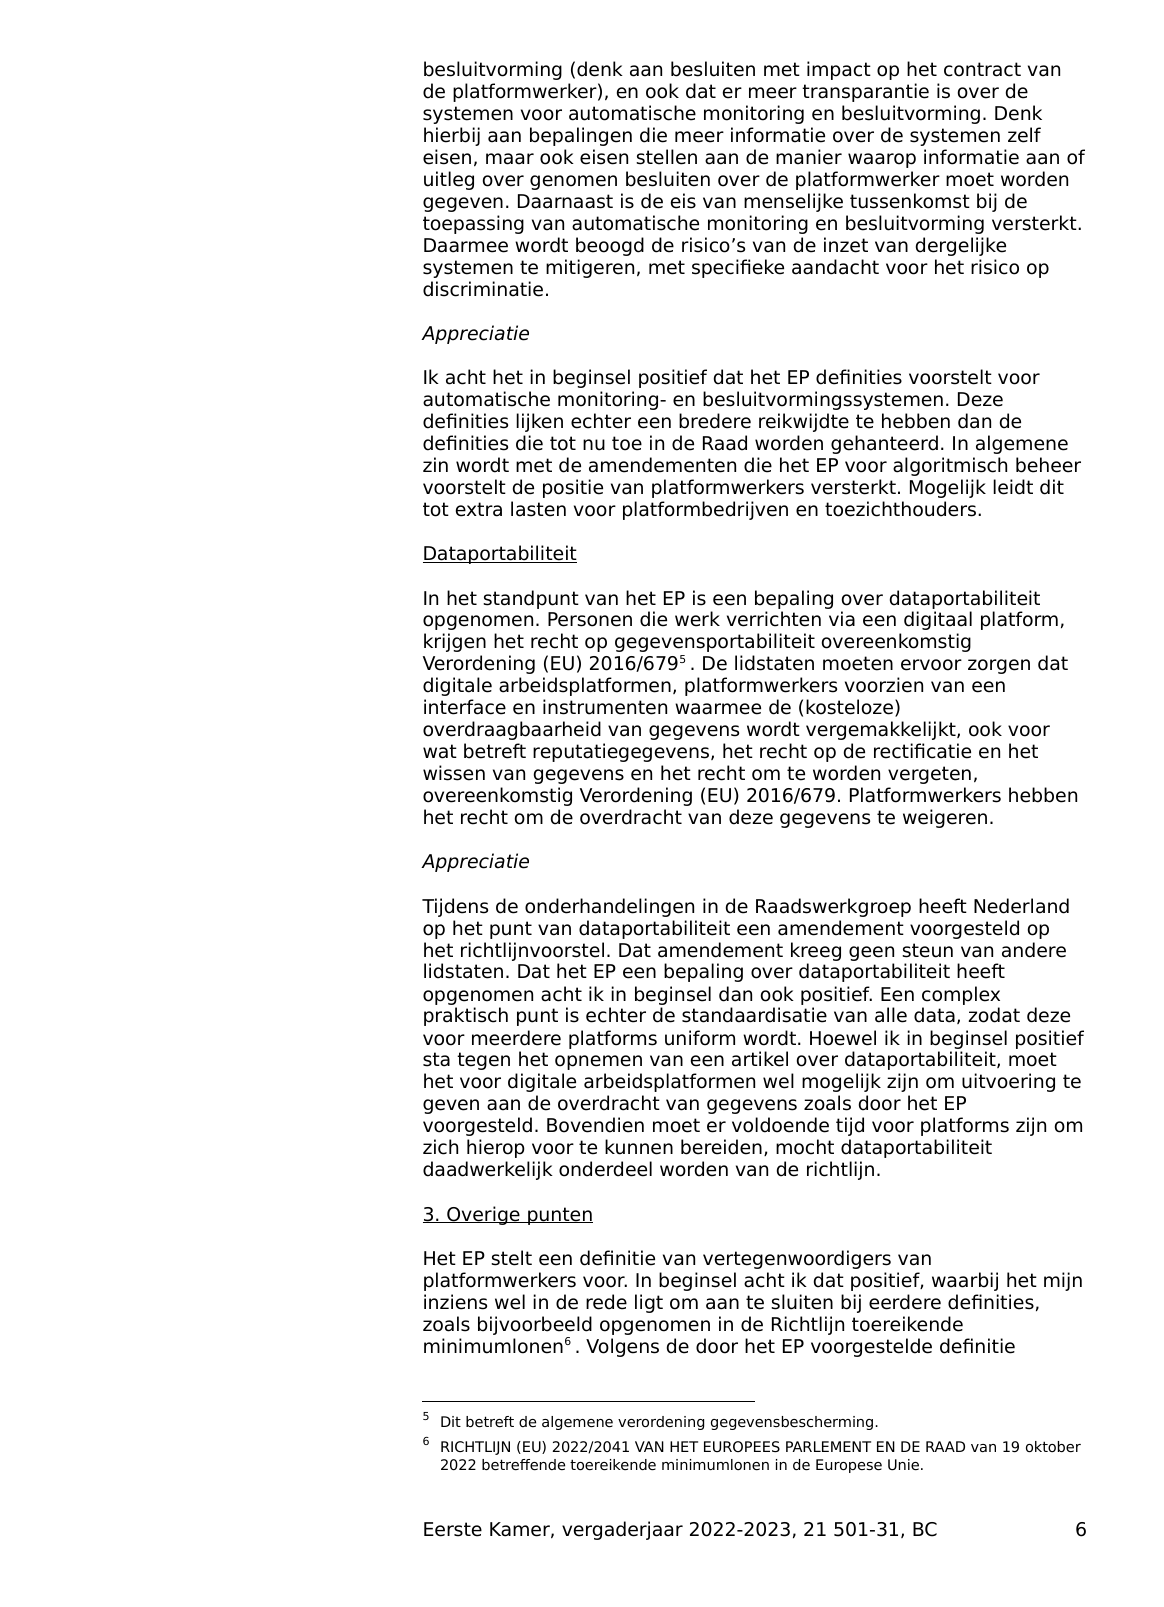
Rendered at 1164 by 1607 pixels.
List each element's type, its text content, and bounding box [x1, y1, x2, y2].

text Dit betreft de algemene verordening gegevensbescherming. [422, 1410, 1087, 1432]
text RICHTLIJN (EU) 2022/2041 VAN HET EUROPEES PARLEMENT EN DE RAAD van 19 oktober 2022 betreffende toereikende minimumlonen in de Europese Unie. [422, 1435, 1087, 1474]
text Het EP stelt een definitie van vertegenwoordigers van platformwerkers voor. In beginsel acht ik dat positief, waarbij het mijn inziens wel in de rede ligt om aan te sluiten bij eerdere definities, zoals bijvoorbeeld opgenomen in de Richtlijn toereikende minimumlonen. Volgens de door het EP voorgestelde definitie [422, 1248, 1087, 1357]
text In het standpunt van het EP is een bepaling over dataportabiliteit opgenomen. Personen die werk verrichten via een digitaal platform, krijgen het recht op gegevensportabiliteit overeenkomstig Verordening (EU) 2016/679. De lidstaten moeten ervoor zorgen dat digitale arbeidsplatformen, platformwerkers voorzien van een interface en instrumenten waarmee de (kosteloze) overdraagbaarheid van gegevens wordt vergemakkelijkt, ook voor wat betreft reputatiegegevens, het recht op de rectificatie en het wissen van gegevens en het recht om te worden vergeten, overeenkomstig Verordening (EU) 2016/679. Platformwerkers hebben het recht om de overdracht van deze gegevens te weigeren. [422, 587, 1087, 829]
text Ik acht het in beginsel positief dat het EP definities voorstelt voor automatische monitoring- en besluitvormingssystemen. Deze definities lijken echter een bredere reikwijdte te hebben dan de definities die tot nu toe in de Raad worden gehanteerd. In algemene zin wordt met de amendementen die het EP voor algoritmisch beheer voorstelt de positie van platformwerkers versterkt. Mogelijk leidt dit tot extra lasten voor platformbedrijven en toezichthouders. [422, 367, 1087, 521]
subtitle Dataportabiliteit [422, 543, 1087, 565]
text Tijdens de onderhandelingen in de Raadswerkgroep heeft Nederland op het punt van dataportabiliteit een amendement voorgesteld op het richtlijnvoorstel. Dat amendement kreeg geen steun van andere lidstaten. Dat het EP een bepaling over dataportabiliteit heeft opgenomen acht ik in beginsel dan ook positief. Een complex praktisch punt is echter de standaardisatie van alle data, zodat deze voor meerdere platforms uniform wordt. Hoewel ik in beginsel positief sta tegen het opnemen van een artikel over dataportabiliteit, moet het voor digitale arbeidsplatformen wel mogelijk zijn om uitvoering te geven aan de overdracht van gegevens zoals door het EP voorgesteld. Bovendien moet er voldoende tijd voor platforms zijn om zich hierop voor te kunnen bereiden, mocht dataportabiliteit daadwerkelijk onderdeel worden van de richtlijn. [422, 896, 1087, 1181]
subtitle Appreciatie [422, 851, 1087, 873]
subtitle 3. Overige punten [422, 1203, 1087, 1225]
subtitle Appreciatie [422, 323, 1087, 345]
text besluitvorming (denk aan besluiten met impact op het contract van de platformwerker), en ook dat er meer transparantie is over de systemen voor automatische monitoring en besluitvorming. Denk hierbij aan bepalingen die meer informatie over de systemen zelf eisen, maar ook eisen stellen aan de manier waarop informatie aan of uitleg over genomen besluiten over de platformwerker moet worden gegeven. Daarnaast is de eis van menselijke tussenkomst bij de toepassing van automatische monitoring en besluitvorming versterkt. Daarmee wordt beoogd de risico’s van de inzet van dergelijke systemen te mitigeren, met specifieke aandacht voor het risico op discriminatie. [422, 59, 1087, 301]
